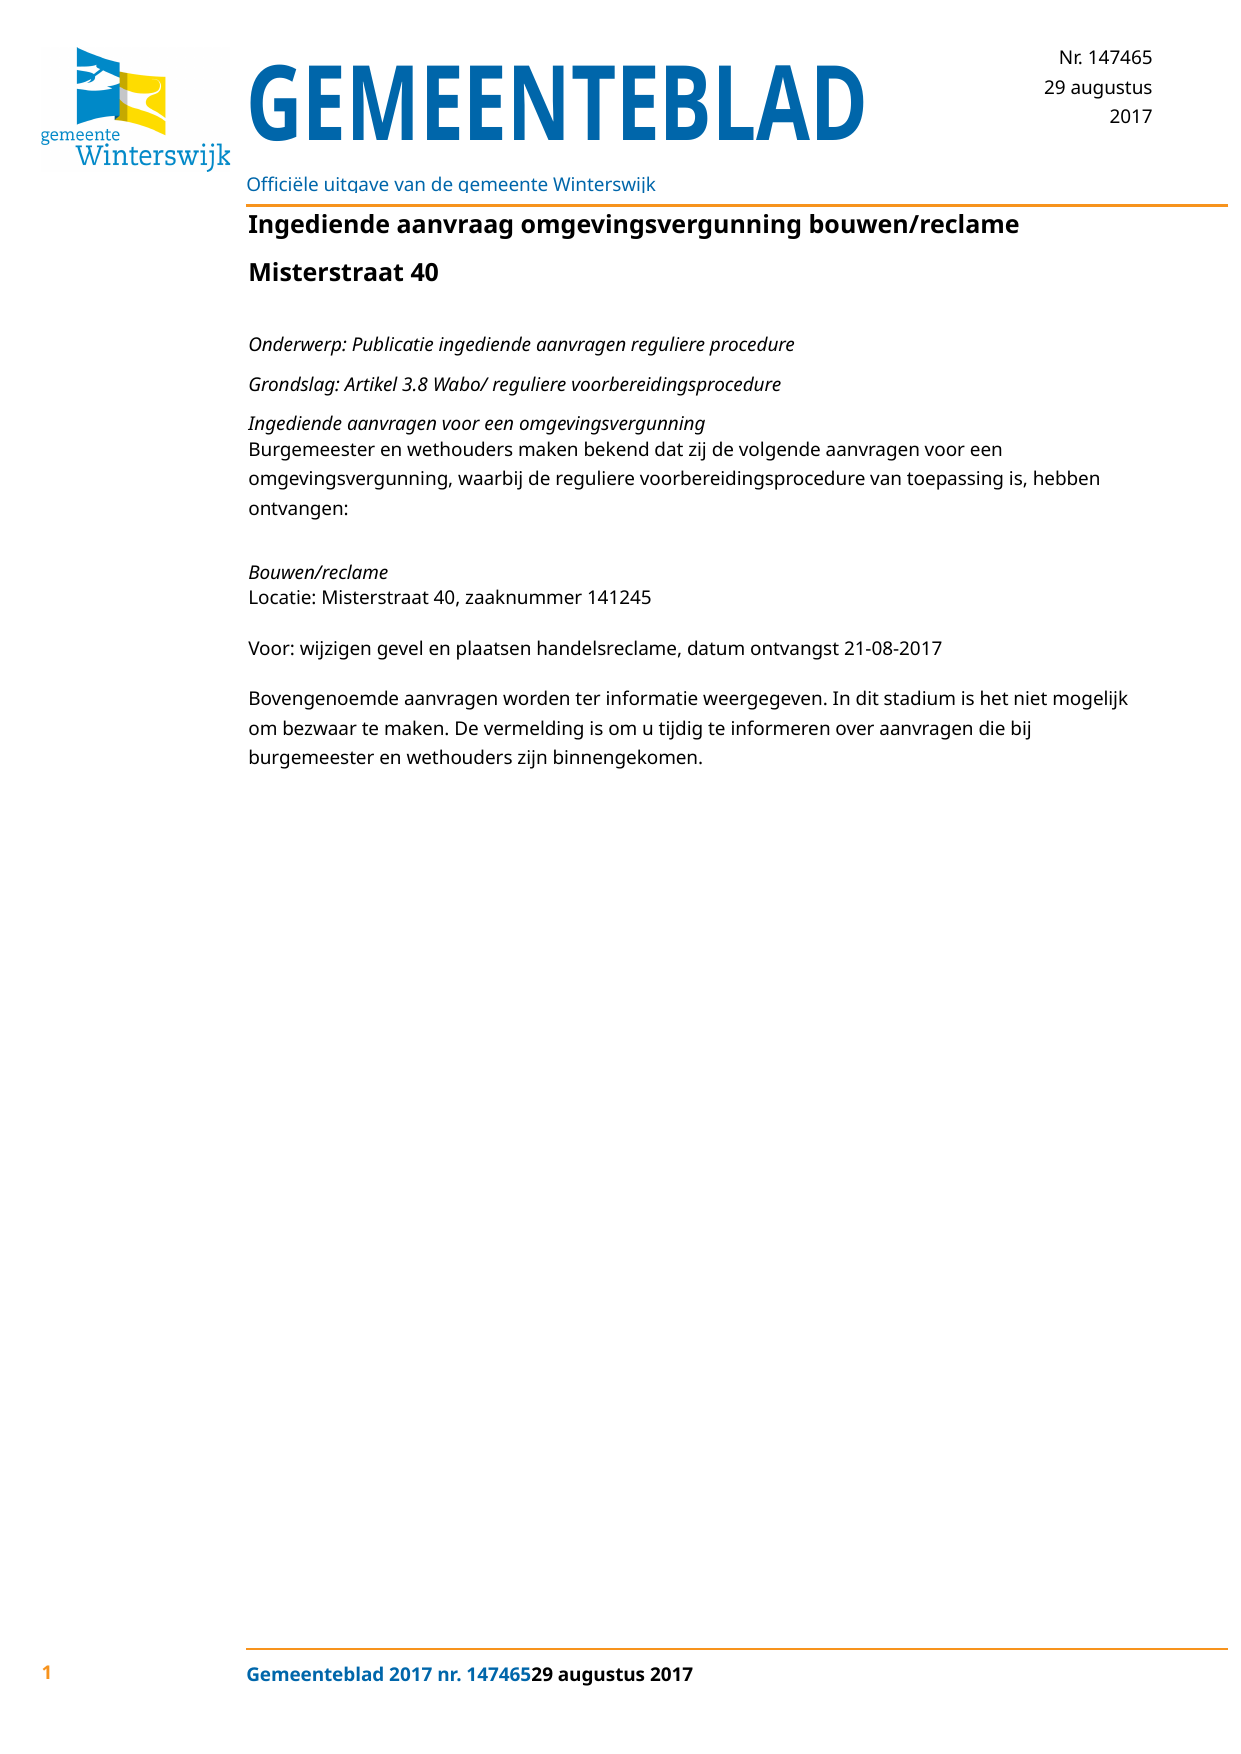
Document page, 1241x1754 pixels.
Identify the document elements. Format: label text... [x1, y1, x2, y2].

text Ingediende aanvraag omgevingsvergunning bouwen/reclame Misterstraat 40 [248, 207, 1152, 288]
text Locatie: Misterstraat 40, zaaknummer 141245 [248, 584, 1152, 610]
text Bouwen/reclame [248, 559, 1152, 584]
text Grondslag: Artikel 3.8 Wabo/ reguliere voorbereidingsprocedure [248, 371, 1152, 396]
text Bovengenoemde aanvragen worden ter informatie weergegeven. In dit stadium is het niet mogelijk om bezwaar te maken. De vermelding is om u tijdig te informeren over aanvragen die bij burgemeester en wethouders zijn binnengekomen. [248, 685, 1152, 770]
picture [41, 47, 231, 172]
text Ingediende aanvragen voor een omgevingsvergunning [248, 410, 1152, 436]
text Onderwerp: Publicatie ingediende aanvragen reguliere procedure [248, 331, 1152, 357]
text Voor: wijzigen gevel en plaatsen handelsreclame, datum ontvangst 21-08-2017 [248, 635, 1152, 661]
text Burgemeester en wethouders maken bekend dat zij de volgende aanvragen voor een omgevingsvergunning, waarbij de reguliere voorbereidingsprocedure van toepassing is, hebben ontvangen: [248, 436, 1152, 521]
picture [225, 153, 231, 162]
